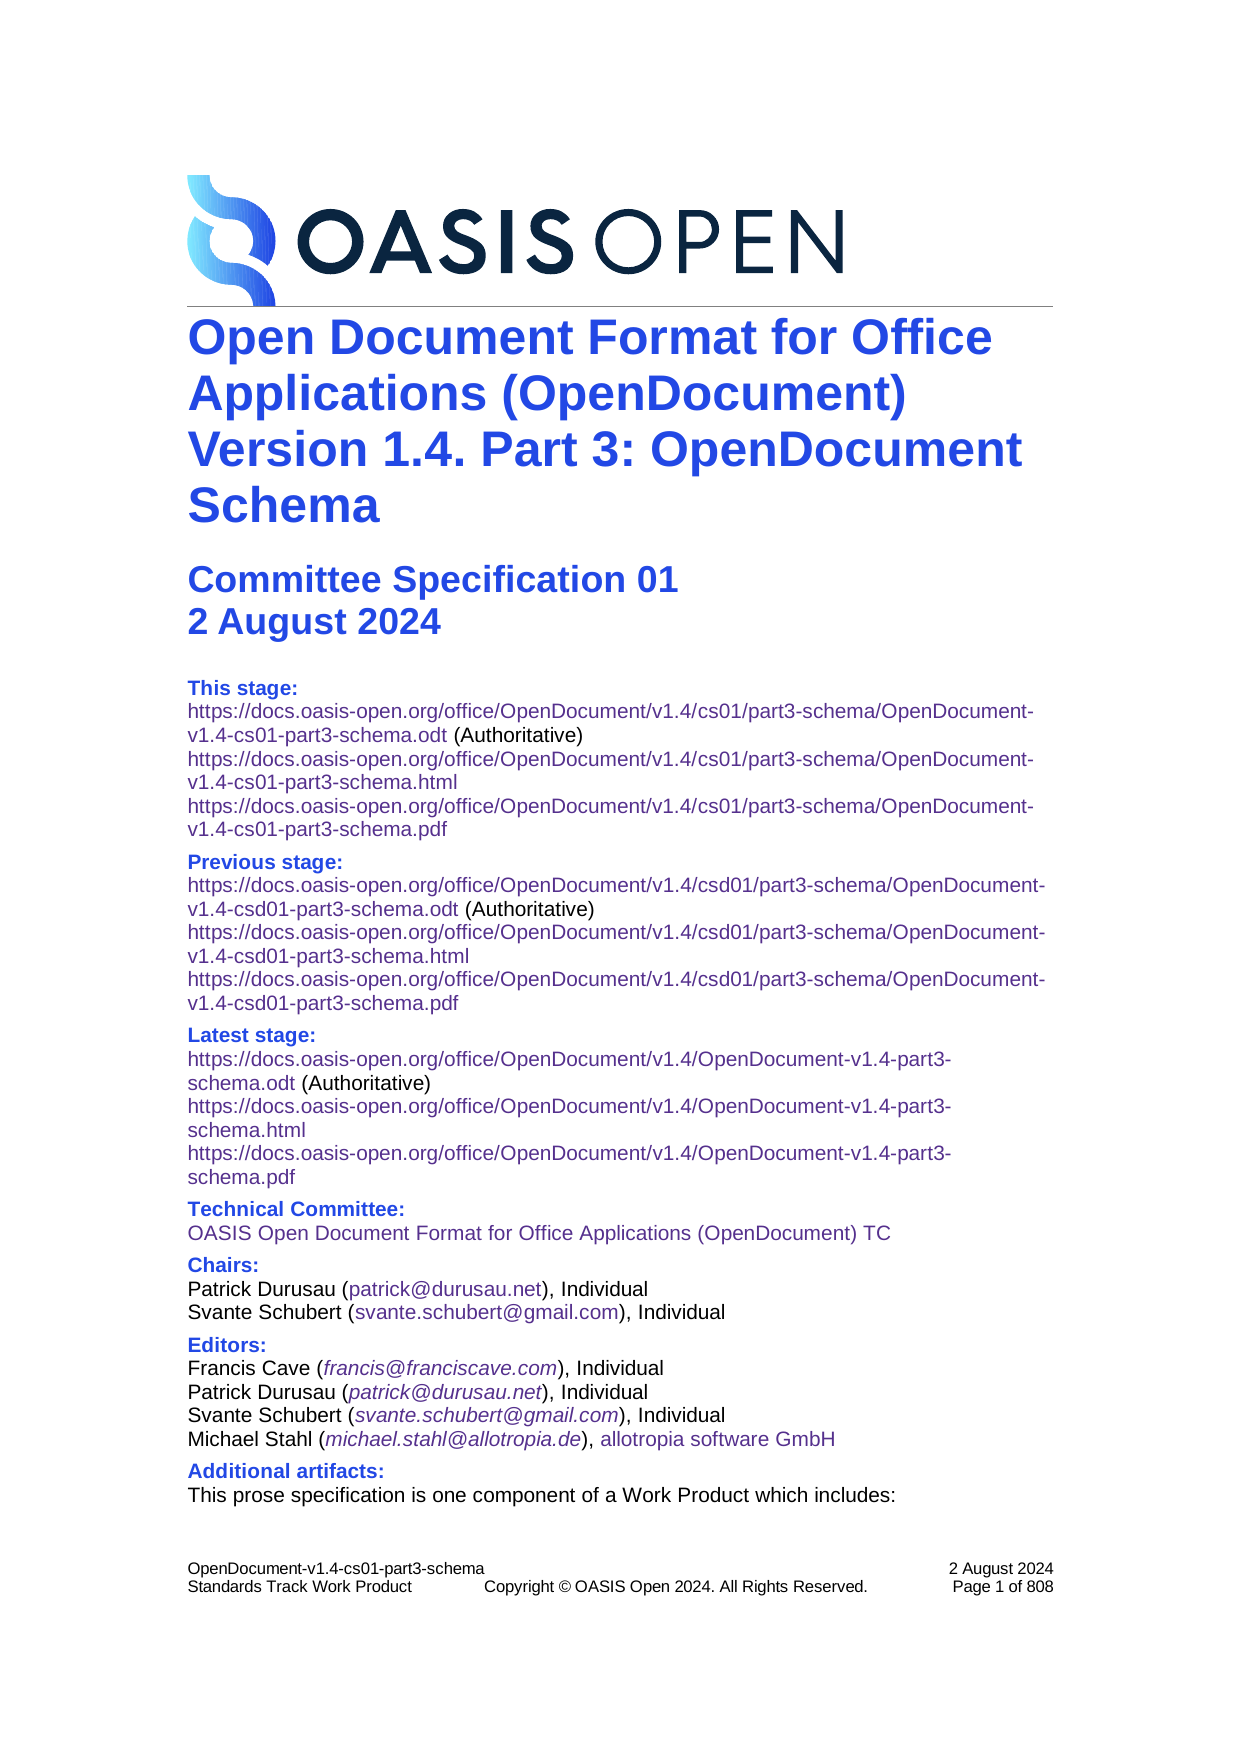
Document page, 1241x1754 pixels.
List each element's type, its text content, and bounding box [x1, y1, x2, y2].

title Patrick Durusau (patrick@durusau.net), Individual [187, 1277, 1053, 1301]
title Svante Schubert (svante.schubert@gmail.com), Individual [187, 1301, 1053, 1324]
title Chairs: [187, 1254, 1053, 1277]
title https://docs.oasis-open.org/office/OpenDocument/v1.4/OpenDocument-v1.4-part3-schema.pdf [187, 1142, 1053, 1189]
title Francis Cave (francis@franciscave.com), Individual [187, 1357, 1053, 1380]
title Open Document Format for Office Applications (OpenDocument) Version 1.4. Part 3: OpenDocument Schema [187, 307, 1053, 533]
title OASIS Open Document Format for Office Applications (OpenDocument) TC [187, 1221, 1053, 1245]
title https://docs.oasis-open.org/office/OpenDocument/v1.4/cs01/part3-schema/OpenDocument-v1.4-cs01-part3-schema.pdf [187, 794, 1053, 841]
title Technical Committee: [187, 1198, 1053, 1221]
title Additional artifacts: [187, 1460, 1053, 1483]
subtitle Committee Specification 01 2 August 2024 [187, 555, 1053, 642]
title Patrick Durusau (patrick@durusau.net), Individual [187, 1380, 1053, 1404]
title Svante Schubert (svante.schubert@gmail.com), Individual [187, 1404, 1053, 1427]
title This prose specification is one component of a Work Product which includes: [187, 1483, 1053, 1507]
title Previous stage: [187, 850, 1053, 874]
title https://docs.oasis-open.org/office/OpenDocument/v1.4/csd01/part3-schema/OpenDocument-v1.4-csd01-part3-schema.html [187, 921, 1053, 968]
title https://docs.oasis-open.org/office/OpenDocument/v1.4/csd01/part3-schema/OpenDocument-v1.4-csd01-part3-schema.odt (Authoritative) [187, 874, 1053, 921]
title Latest stage: [187, 1024, 1053, 1047]
title Editors: [187, 1333, 1053, 1357]
title This stage: [187, 676, 1053, 700]
title https://docs.oasis-open.org/office/OpenDocument/v1.4/cs01/part3-schema/OpenDocument-v1.4-cs01-part3-schema.html [187, 747, 1053, 794]
title https://docs.oasis-open.org/office/OpenDocument/v1.4/csd01/part3-schema/OpenDocument-v1.4-csd01-part3-schema.pdf [187, 968, 1053, 1015]
title https://docs.oasis-open.org/office/OpenDocument/v1.4/cs01/part3-schema/OpenDocument-v1.4-cs01-part3-schema.odt (Authoritative) [187, 700, 1053, 747]
title https://docs.oasis-open.org/office/OpenDocument/v1.4/OpenDocument-v1.4-part3-schema.odt (Authoritative) [187, 1047, 1053, 1094]
title https://docs.oasis-open.org/office/OpenDocument/v1.4/OpenDocument-v1.4-part3-schema.html [187, 1094, 1053, 1142]
title Michael Stahl (michael.stahl@allotropia.de), allotropia software GmbH [187, 1427, 1053, 1451]
